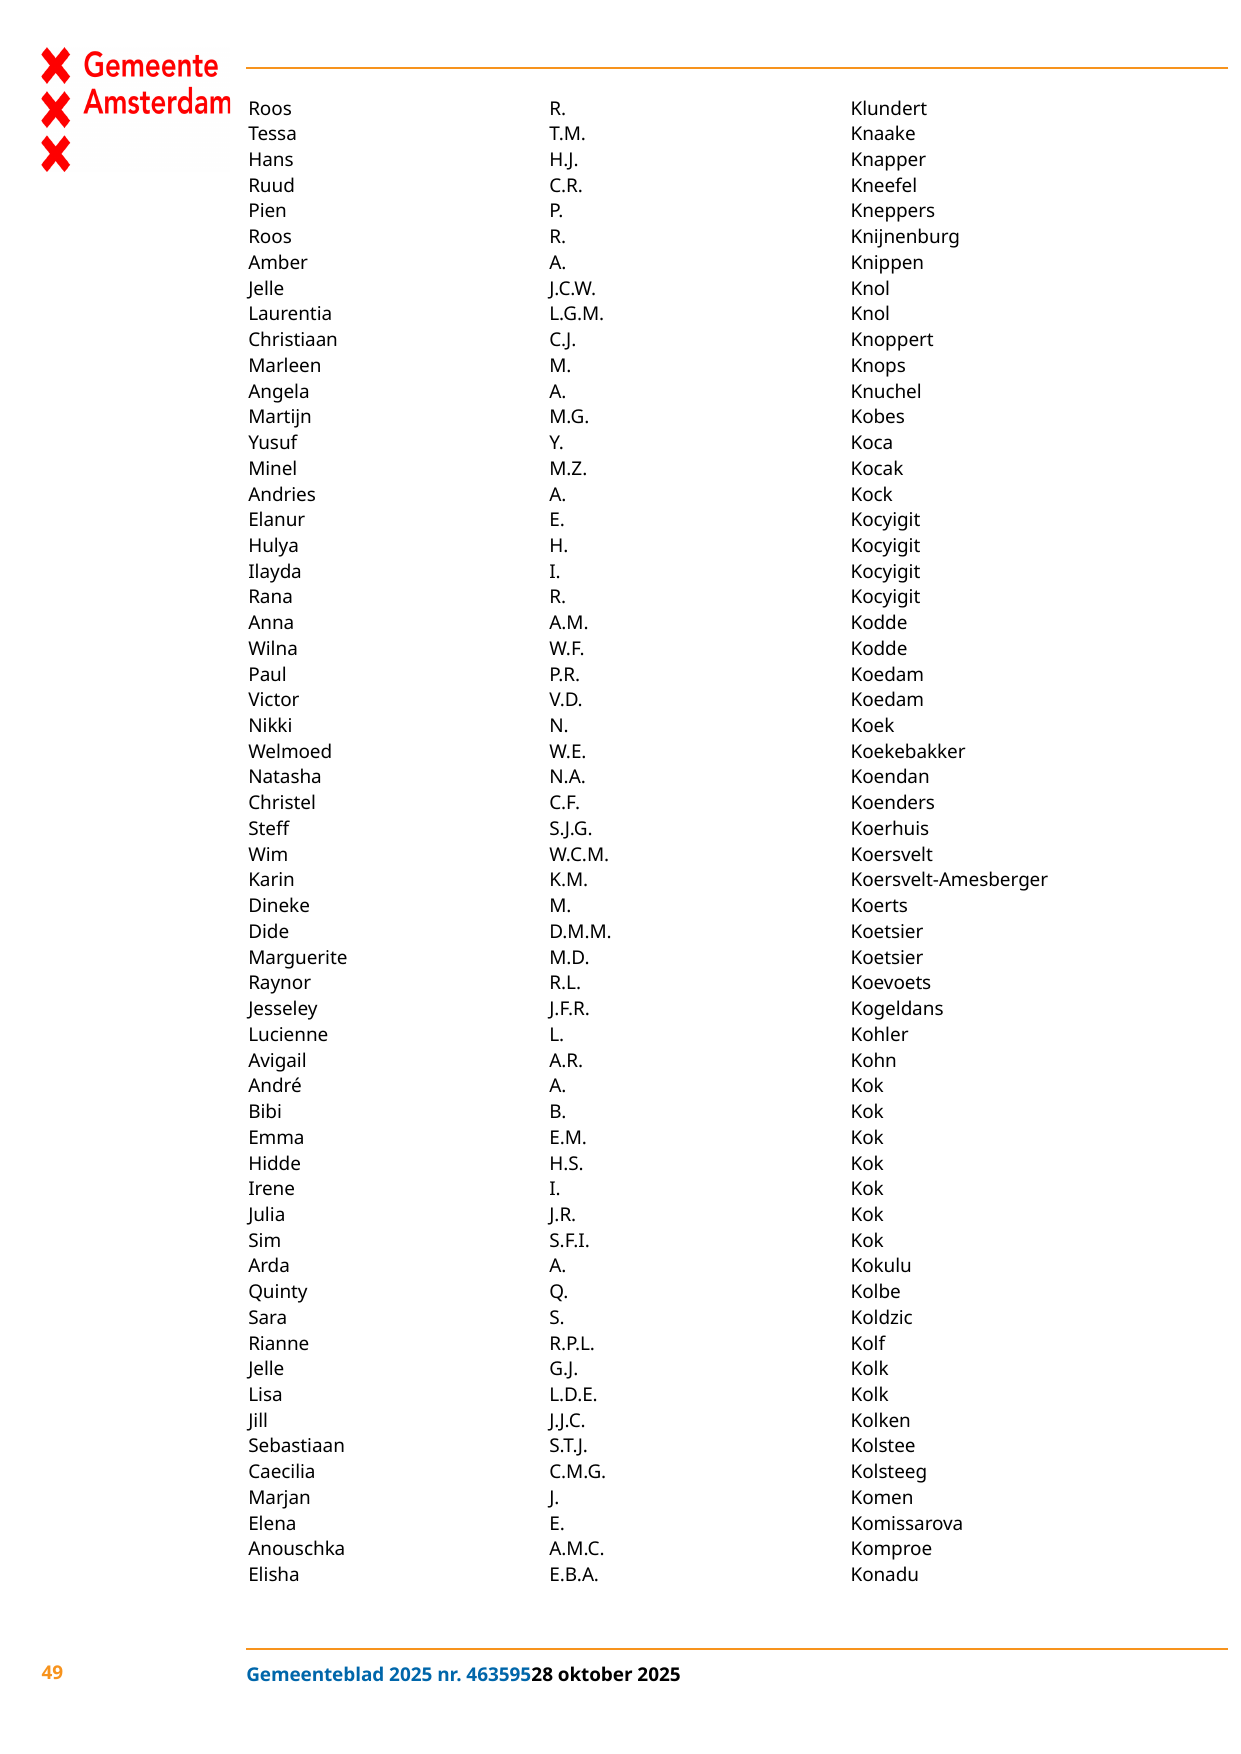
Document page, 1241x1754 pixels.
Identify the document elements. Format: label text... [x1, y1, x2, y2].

table_cell N. [549, 712, 850, 738]
table_cell Koersvelt [850, 841, 1152, 867]
table_cell S.J.G. [549, 815, 850, 841]
table_cell V.D. [549, 687, 850, 712]
table_cell Jill [248, 1407, 549, 1433]
table_cell Klundert [850, 95, 1152, 121]
table_cell Sebastiaan [248, 1433, 549, 1458]
table_cell Kolk [850, 1381, 1152, 1407]
table_cell Kohn [850, 1047, 1152, 1072]
table_cell Dide [248, 918, 549, 944]
table_cell Kocak [850, 455, 1152, 481]
table_cell J.C.W. [549, 275, 850, 301]
table_cell Karin [248, 867, 549, 892]
table_cell Koca [850, 429, 1152, 455]
table_cell Komen [850, 1484, 1152, 1510]
table_cell Tessa [248, 121, 549, 146]
table_cell Koedam [850, 687, 1152, 712]
table_cell M. [549, 352, 850, 378]
table_cell Knops [850, 352, 1152, 378]
table_cell Kokulu [850, 1253, 1152, 1278]
table_cell B. [549, 1098, 850, 1124]
table_cell I. [549, 1175, 850, 1201]
table_cell Jesseley [248, 995, 549, 1021]
table_cell E.M. [549, 1124, 850, 1150]
table_cell W.C.M. [549, 841, 850, 867]
table_cell Koek [850, 712, 1152, 738]
table_cell J.F.R. [549, 995, 850, 1021]
table_cell Jelle [248, 275, 549, 301]
table_cell Y. [549, 429, 850, 455]
table_cell E. [549, 506, 850, 532]
table_cell Knol [850, 275, 1152, 301]
table_cell Rana [248, 584, 549, 609]
table_cell Kolbe [850, 1278, 1152, 1304]
table_cell T.M. [549, 121, 850, 146]
table_cell R.L. [549, 970, 850, 995]
table_cell Roos [248, 95, 549, 121]
table_cell S.F.I. [549, 1227, 850, 1253]
table_cell Koersvelt-Amesberger [850, 867, 1152, 892]
table_cell Knaake [850, 121, 1152, 146]
table_cell Kocyigit [850, 558, 1152, 584]
table_cell K.M. [549, 867, 850, 892]
table_cell Kogeldans [850, 995, 1152, 1021]
table_cell Yusuf [248, 429, 549, 455]
table_cell C.M.G. [549, 1459, 850, 1484]
table_cell A. [549, 481, 850, 506]
table_cell Kok [850, 1073, 1152, 1098]
table_cell P.R. [549, 661, 850, 687]
picture [41, 47, 231, 172]
table_cell Nikki [248, 712, 549, 738]
table_cell Ilayda [248, 558, 549, 584]
table_cell Steff [248, 815, 549, 841]
table_cell Anouschka [248, 1536, 549, 1561]
table_cell Caecilia [248, 1459, 549, 1484]
table_cell Kocyigit [850, 584, 1152, 609]
table_cell Kodde [850, 609, 1152, 635]
table_cell Knuchel [850, 378, 1152, 403]
table_cell Wim [248, 841, 549, 867]
table_cell Hidde [248, 1150, 549, 1175]
table_cell Wilna [248, 635, 549, 661]
table_cell Jelle [248, 1356, 549, 1381]
table_cell Knijnenburg [850, 224, 1152, 249]
table_cell I. [549, 558, 850, 584]
table_cell A. [549, 378, 850, 403]
table_cell M.Z. [549, 455, 850, 481]
table_cell Paul [248, 661, 549, 687]
table_cell L.D.E. [549, 1381, 850, 1407]
table_cell A. [549, 1253, 850, 1278]
table_cell A.M. [549, 609, 850, 635]
table_cell Raynor [248, 970, 549, 995]
table_cell Kodde [850, 635, 1152, 661]
table_cell Rianne [248, 1330, 549, 1356]
table_cell Amber [248, 249, 549, 275]
table_cell Komissarova [850, 1510, 1152, 1536]
table_cell Andries [248, 481, 549, 506]
table_cell Kok [850, 1124, 1152, 1150]
table_cell Martijn [248, 404, 549, 429]
table_cell Kock [850, 481, 1152, 506]
table_cell L.G.M. [549, 301, 850, 326]
table_cell Kohler [850, 1021, 1152, 1047]
table_cell Kok [850, 1098, 1152, 1124]
table_cell Kocyigit [850, 532, 1152, 558]
table_cell R. [549, 95, 850, 121]
table_cell Sim [248, 1227, 549, 1253]
table_cell Hulya [248, 532, 549, 558]
table_cell Koenders [850, 790, 1152, 815]
table_cell Elena [248, 1510, 549, 1536]
table_cell Koetsier [850, 918, 1152, 944]
table_cell Kok [850, 1201, 1152, 1227]
table_cell Welmoed [248, 738, 549, 764]
table_cell Koetsier [850, 944, 1152, 969]
table_cell A. [549, 1073, 850, 1098]
table_cell Kocyigit [850, 506, 1152, 532]
table_cell E.B.A. [549, 1561, 850, 1587]
table_cell Elisha [248, 1561, 549, 1587]
table_cell Marjan [248, 1484, 549, 1510]
table_cell Koerhuis [850, 815, 1152, 841]
table_cell Minel [248, 455, 549, 481]
table_cell Arda [248, 1253, 549, 1278]
table_cell J. [549, 1484, 850, 1510]
table_cell Koendan [850, 764, 1152, 789]
table_cell C.F. [549, 790, 850, 815]
table_cell Lucienne [248, 1021, 549, 1047]
table_cell H.S. [549, 1150, 850, 1175]
table_cell Pien [248, 198, 549, 223]
table_cell Hans [248, 146, 549, 172]
table_cell L. [549, 1021, 850, 1047]
table_cell Kok [850, 1150, 1152, 1175]
table_cell Kneefel [850, 172, 1152, 198]
table_cell M.G. [549, 404, 850, 429]
table_cell Christiaan [248, 326, 549, 352]
table_cell Dineke [248, 893, 549, 918]
table_cell Marleen [248, 352, 549, 378]
table_cell Konadu [850, 1561, 1152, 1587]
table_cell Kneppers [850, 198, 1152, 223]
table_cell Kolsteeg [850, 1459, 1152, 1484]
table_cell Sara [248, 1304, 549, 1330]
table_cell Q. [549, 1278, 850, 1304]
table_cell Komproe [850, 1536, 1152, 1561]
table_cell Koedam [850, 661, 1152, 687]
table_cell H. [549, 532, 850, 558]
table_cell A.M.C. [549, 1536, 850, 1561]
table_cell Laurentia [248, 301, 549, 326]
table_cell Koldzic [850, 1304, 1152, 1330]
table_cell Julia [248, 1201, 549, 1227]
table_cell E. [549, 1510, 850, 1536]
table_cell W.F. [549, 635, 850, 661]
table_cell Avigail [248, 1047, 549, 1072]
table_cell Knapper [850, 146, 1152, 172]
table_cell D.M.M. [549, 918, 850, 944]
table_cell A.R. [549, 1047, 850, 1072]
table_cell Irene [248, 1175, 549, 1201]
table_cell Knippen [850, 249, 1152, 275]
table_cell M.D. [549, 944, 850, 969]
table_cell Anna [248, 609, 549, 635]
table_cell Bibi [248, 1098, 549, 1124]
table_cell S. [549, 1304, 850, 1330]
table_cell H.J. [549, 146, 850, 172]
table_cell Marguerite [248, 944, 549, 969]
table_cell Koevoets [850, 970, 1152, 995]
table_cell C.R. [549, 172, 850, 198]
table_cell Angela [248, 378, 549, 403]
table_cell Ruud [248, 172, 549, 198]
table_cell Kolk [850, 1356, 1152, 1381]
table_cell R. [549, 584, 850, 609]
table_cell Emma [248, 1124, 549, 1150]
table_cell Kolf [850, 1330, 1152, 1356]
table_cell Kolken [850, 1407, 1152, 1433]
table_cell Victor [248, 687, 549, 712]
table_cell Kolstee [850, 1433, 1152, 1458]
table_cell Roos [248, 224, 549, 249]
table_cell P. [549, 198, 850, 223]
table_cell Quinty [248, 1278, 549, 1304]
table_cell M. [549, 893, 850, 918]
table_cell G.J. [549, 1356, 850, 1381]
table_cell Christel [248, 790, 549, 815]
table_cell Knol [850, 301, 1152, 326]
table_cell Koerts [850, 893, 1152, 918]
table_cell Koekebakker [850, 738, 1152, 764]
table_cell Lisa [248, 1381, 549, 1407]
table_cell S.T.J. [549, 1433, 850, 1458]
table_cell Kobes [850, 404, 1152, 429]
table_cell Elanur [248, 506, 549, 532]
table_cell Natasha [248, 764, 549, 789]
table_cell Knoppert [850, 326, 1152, 352]
table_cell R.P.L. [549, 1330, 850, 1356]
table_cell Kok [850, 1175, 1152, 1201]
table_cell J.R. [549, 1201, 850, 1227]
table_cell R. [549, 224, 850, 249]
table_cell W.E. [549, 738, 850, 764]
table_cell N.A. [549, 764, 850, 789]
table_cell Kok [850, 1227, 1152, 1253]
table_cell André [248, 1073, 549, 1098]
table_cell J.J.C. [549, 1407, 850, 1433]
table_cell C.J. [549, 326, 850, 352]
table_cell A. [549, 249, 850, 275]
